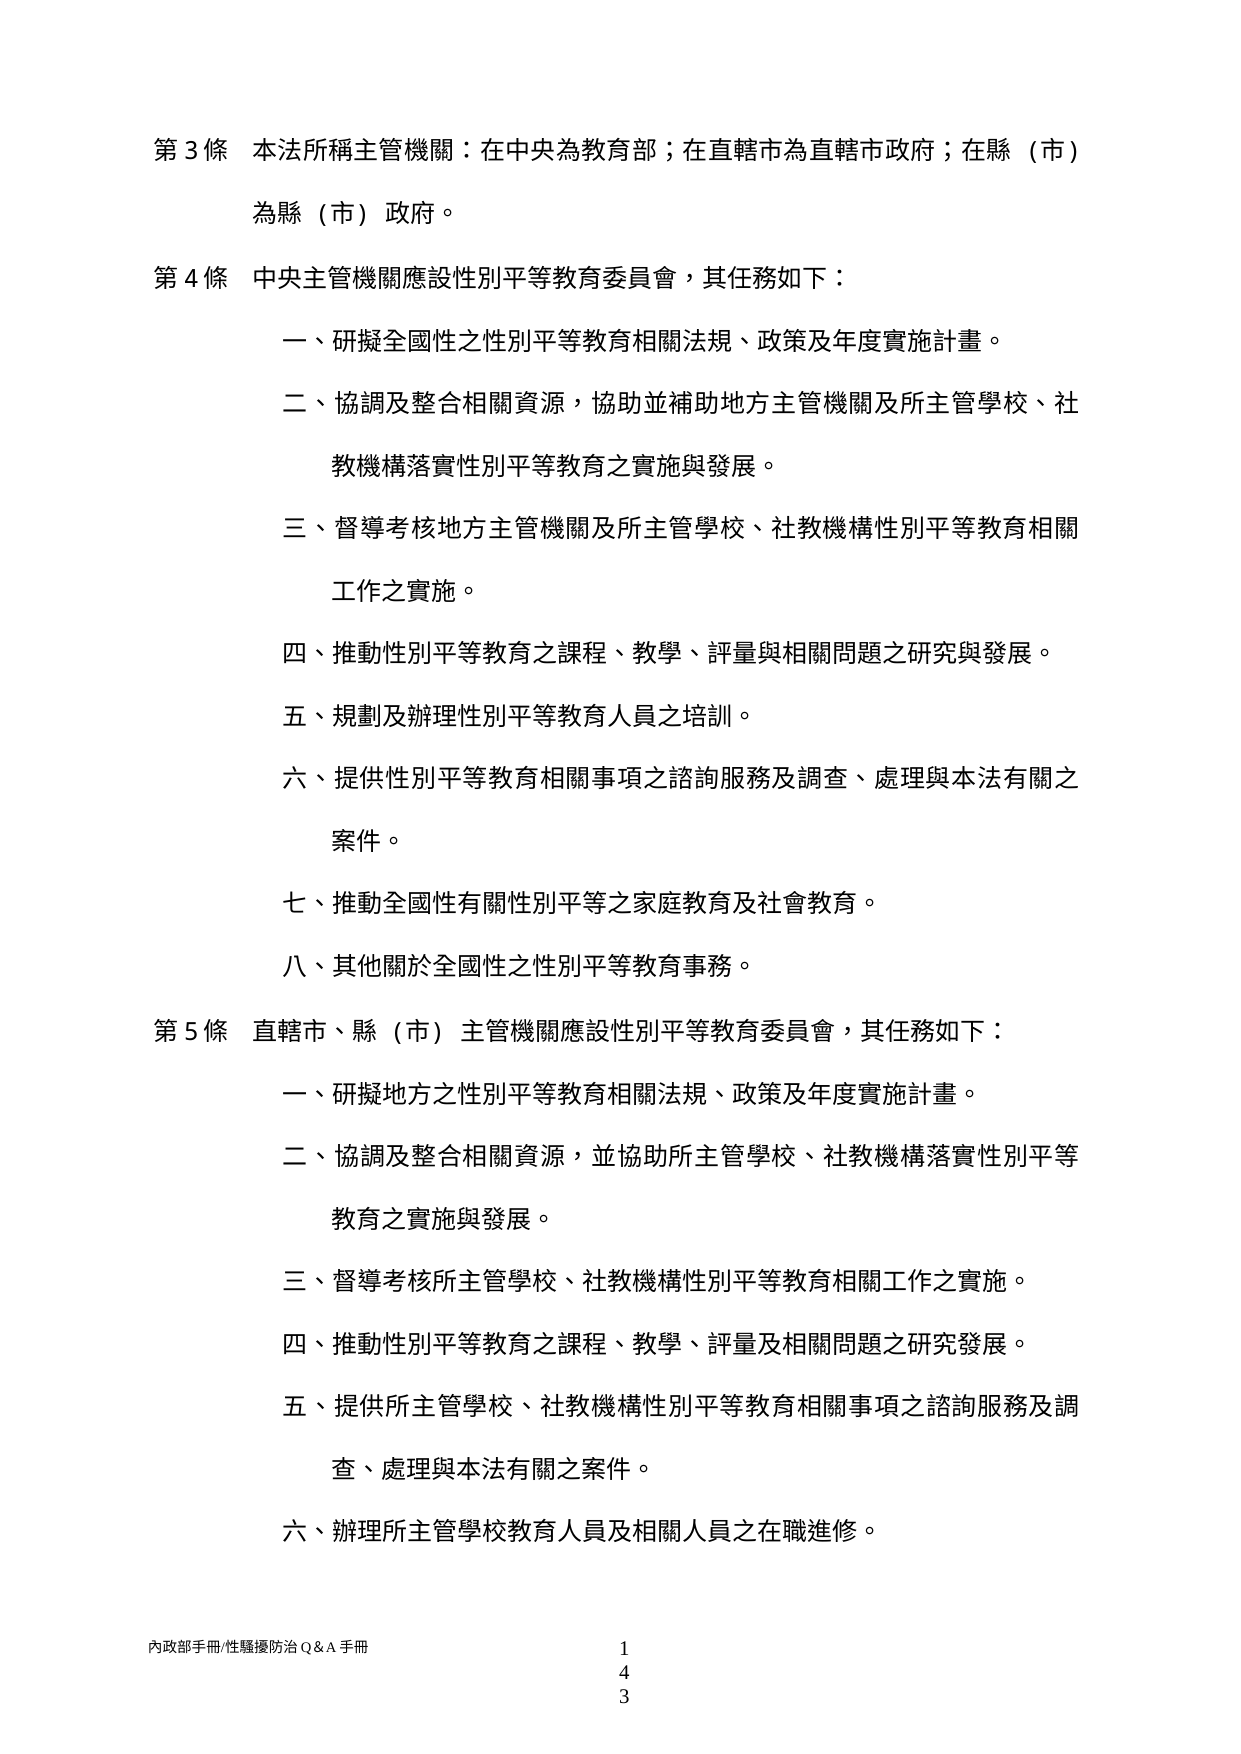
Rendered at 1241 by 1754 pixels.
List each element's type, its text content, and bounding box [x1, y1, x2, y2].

table_cell 中央主管機關應設性別平等教育委員會，其任務如下： 一、研擬全國性之性別平等教育相關法規、政策及年度實施計畫。 二、協調及整合相關資源，協助並補助地方主管機關及所主管學校、社教機構落實性別平等教育之實施與發展。 三、督導考核地方主管機關及所主管學校、社教機構性別平等教育相關工作之實施。 四、推動性別平等教育之課程、教學、評量與相關問題之研究與發展。 五、規劃及辦理性別平等教育人員之培訓。 六、提供性別平等教育相關事項之諮詢服務及調查、處理與本法有關之案件。 七、推動全國性有關性別平等之家庭教育及社會教育。 八、其他關於全國性之性別平等教育事務。 [251, 234, 1082, 987]
table_cell 第5條 [152, 987, 251, 1552]
table_cell [1083, 987, 1092, 1552]
table_cell 直轄市、縣 (市) 主管機關應設性別平等教育委員會，其任務如下： 一、研擬地方之性別平等教育相關法規、政策及年度實施計畫。 二、協調及整合相關資源，並協助所主管學校、社教機構落實性別平等教育之實施與發展。 三、督導考核所主管學校、社教機構性別平等教育相關工作之實施。 四、推動性別平等教育之課程、教學、評量及相關問題之研究發展。 五、提供所主管學校、社教機構性別平等教育相關事項之諮詢服務及調查、處理與本法有關之案件。 六、辦理所主管學校教育人員及相關人員之在職進修。 [251, 987, 1082, 1552]
table_cell 第3條 [152, 105, 251, 233]
table_cell [1083, 234, 1092, 987]
table_cell [148, 234, 152, 987]
table_cell [148, 105, 152, 233]
table_cell [148, 987, 152, 1552]
table_cell 本法所稱主管機關：在中央為教育部；在直轄市為直轄市政府；在縣 (市) 為縣 (市) 政府。 [251, 105, 1082, 233]
table_cell 第4條 [152, 234, 251, 987]
table_cell [1083, 105, 1092, 233]
